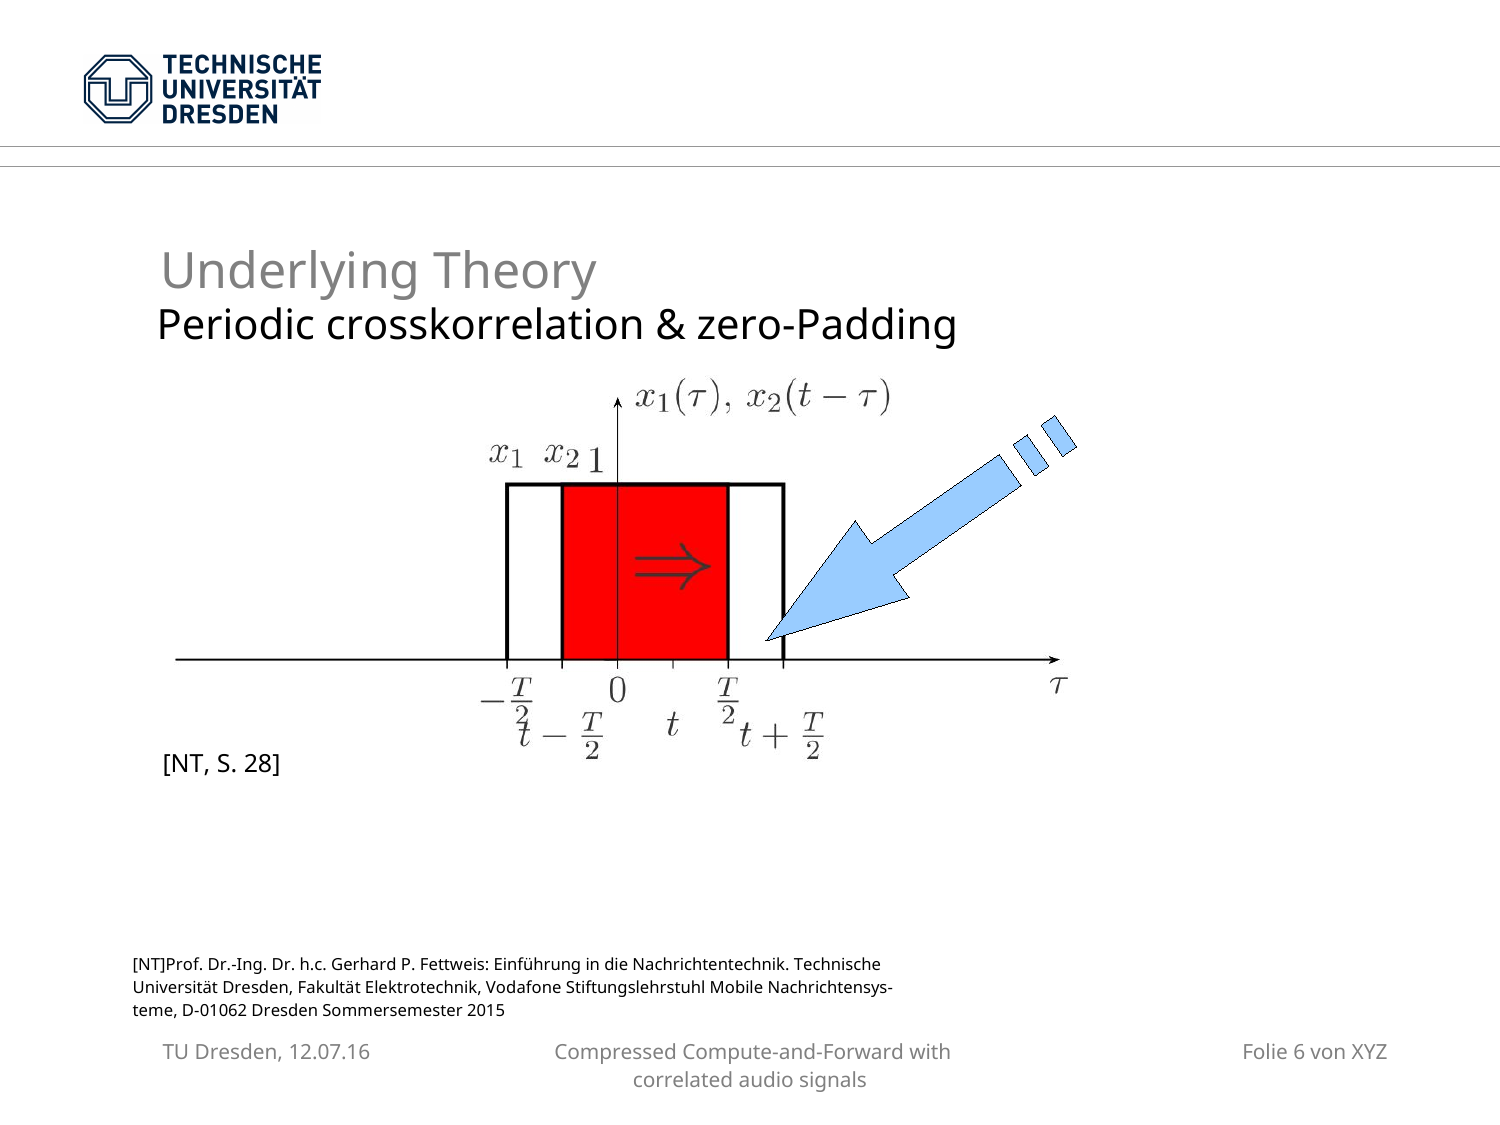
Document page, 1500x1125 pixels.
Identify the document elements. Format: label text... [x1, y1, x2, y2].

picture [160, 354, 1093, 767]
text_box [NT]Prof. Dr.-Ing. Dr. h.c. Gerhard P. Fettweis: Einführung in die Nachrichtentechnik. Technische Universität Dresden, Fakultät Elektrotechnik, Vodafone Stiftungslehrstuhl Mobile Nachrichtensys- teme, D-01062 Dresden Sommersemester 2015 [117, 944, 1388, 1021]
text_box [765, 454, 1022, 641]
text_box [NT, S. 28] [147, 738, 768, 866]
picture [83, 54, 321, 124]
text_box [1041, 415, 1077, 457]
title Underlying Theory [160, 230, 1392, 307]
text_box Periodic crosskorrelation & zero-Padding [156, 291, 1388, 355]
text_box [1013, 434, 1049, 476]
